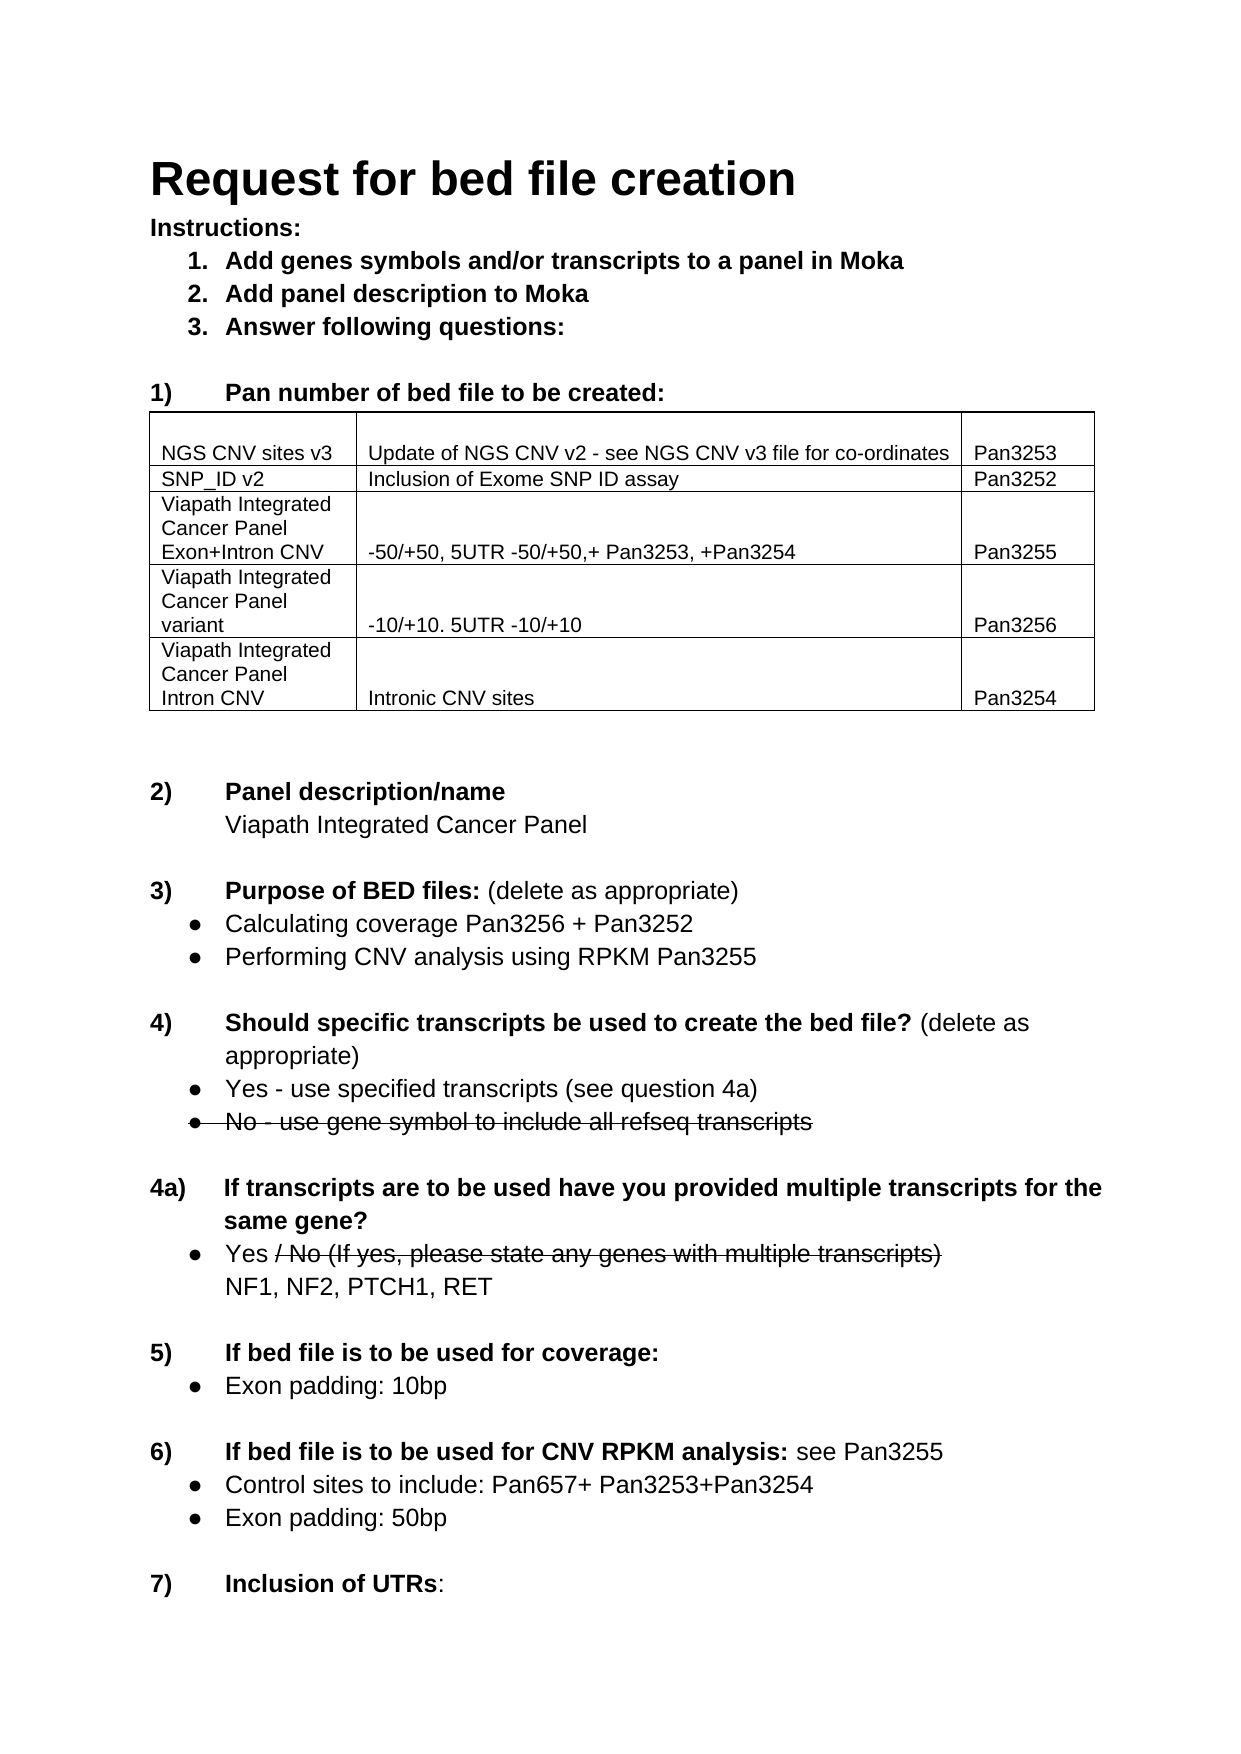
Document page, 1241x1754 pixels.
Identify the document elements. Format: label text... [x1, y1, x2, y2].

list Control sites to include: Pan657+ Pan3253+Pan3254 [187, 1470, 1124, 1499]
list Purpose of BED files: (delete as appropriate) [150, 876, 1124, 905]
list Should specific transcripts be used to create the bed file? (delete as appropriate) [150, 1008, 1124, 1070]
list Add genes symbols and/or transcripts to a panel in Moka [187, 246, 1124, 275]
table_header Pan3253 [962, 413, 1094, 464]
list Performing CNV analysis using RPKM Pan3255 [187, 942, 1124, 971]
list Panel description/name [150, 777, 1124, 806]
list If bed file is to be used for CNV RPKM analysis: see Pan3255 [150, 1437, 1124, 1466]
list Calculating coverage Pan3256 + Pan3252 [187, 909, 1124, 938]
list Pan number of bed file to be created: [150, 378, 1124, 407]
table_cell -10/+10. 5UTR -10/+10 [357, 565, 961, 637]
list Yes - use specified transcripts (see question 4a) [187, 1074, 1124, 1103]
list No - use gene symbol to include all refseq transcripts [187, 1107, 1124, 1136]
text 4a) If transcripts are to be used have you provided multiple transcripts for the same gene? [150, 1173, 1124, 1235]
table_cell Pan3256 [962, 565, 1094, 637]
table_cell Intronic CNV sites [357, 638, 961, 710]
list If bed file is to be used for coverage: [150, 1338, 1124, 1367]
table_cell Inclusion of Exome SNP ID assay [357, 466, 961, 491]
table_cell Pan3254 [962, 638, 1094, 710]
table_cell Viapath Integrated Cancer Panel variant [150, 565, 356, 637]
text NF1, NF2, PTCH1, RET [225, 1272, 1124, 1301]
table_cell -50/+50, 5UTR -50/+50,+ Pan3253, +Pan3254 [357, 492, 961, 564]
list Add panel description to Moka [187, 279, 1124, 308]
subtitle Request for bed file creation [150, 150, 1124, 205]
table_header Update of NGS CNV v2 - see NGS CNV v3 file for co-ordinates [357, 413, 961, 464]
list Yes / No (If yes, please state any genes with multiple transcripts) [187, 1239, 1124, 1268]
table_cell SNP_ID v2 [150, 466, 356, 491]
list Exon padding: 50bp [187, 1503, 1124, 1532]
table_cell Pan3255 [962, 492, 1094, 564]
table_header NGS CNV sites v3 [150, 413, 356, 464]
list Answer following questions: [187, 312, 1124, 341]
list Inclusion of UTRs: [150, 1569, 1124, 1598]
table_cell Viapath Integrated Cancer Panel Intron CNV [150, 638, 356, 710]
table_cell Pan3252 [962, 466, 1094, 491]
text Instructions: [150, 213, 1124, 242]
text Viapath Integrated Cancer Panel [150, 810, 1124, 839]
table_cell Viapath Integrated Cancer Panel Exon+Intron CNV [150, 492, 356, 564]
list Exon padding: 10bp [187, 1371, 1124, 1400]
